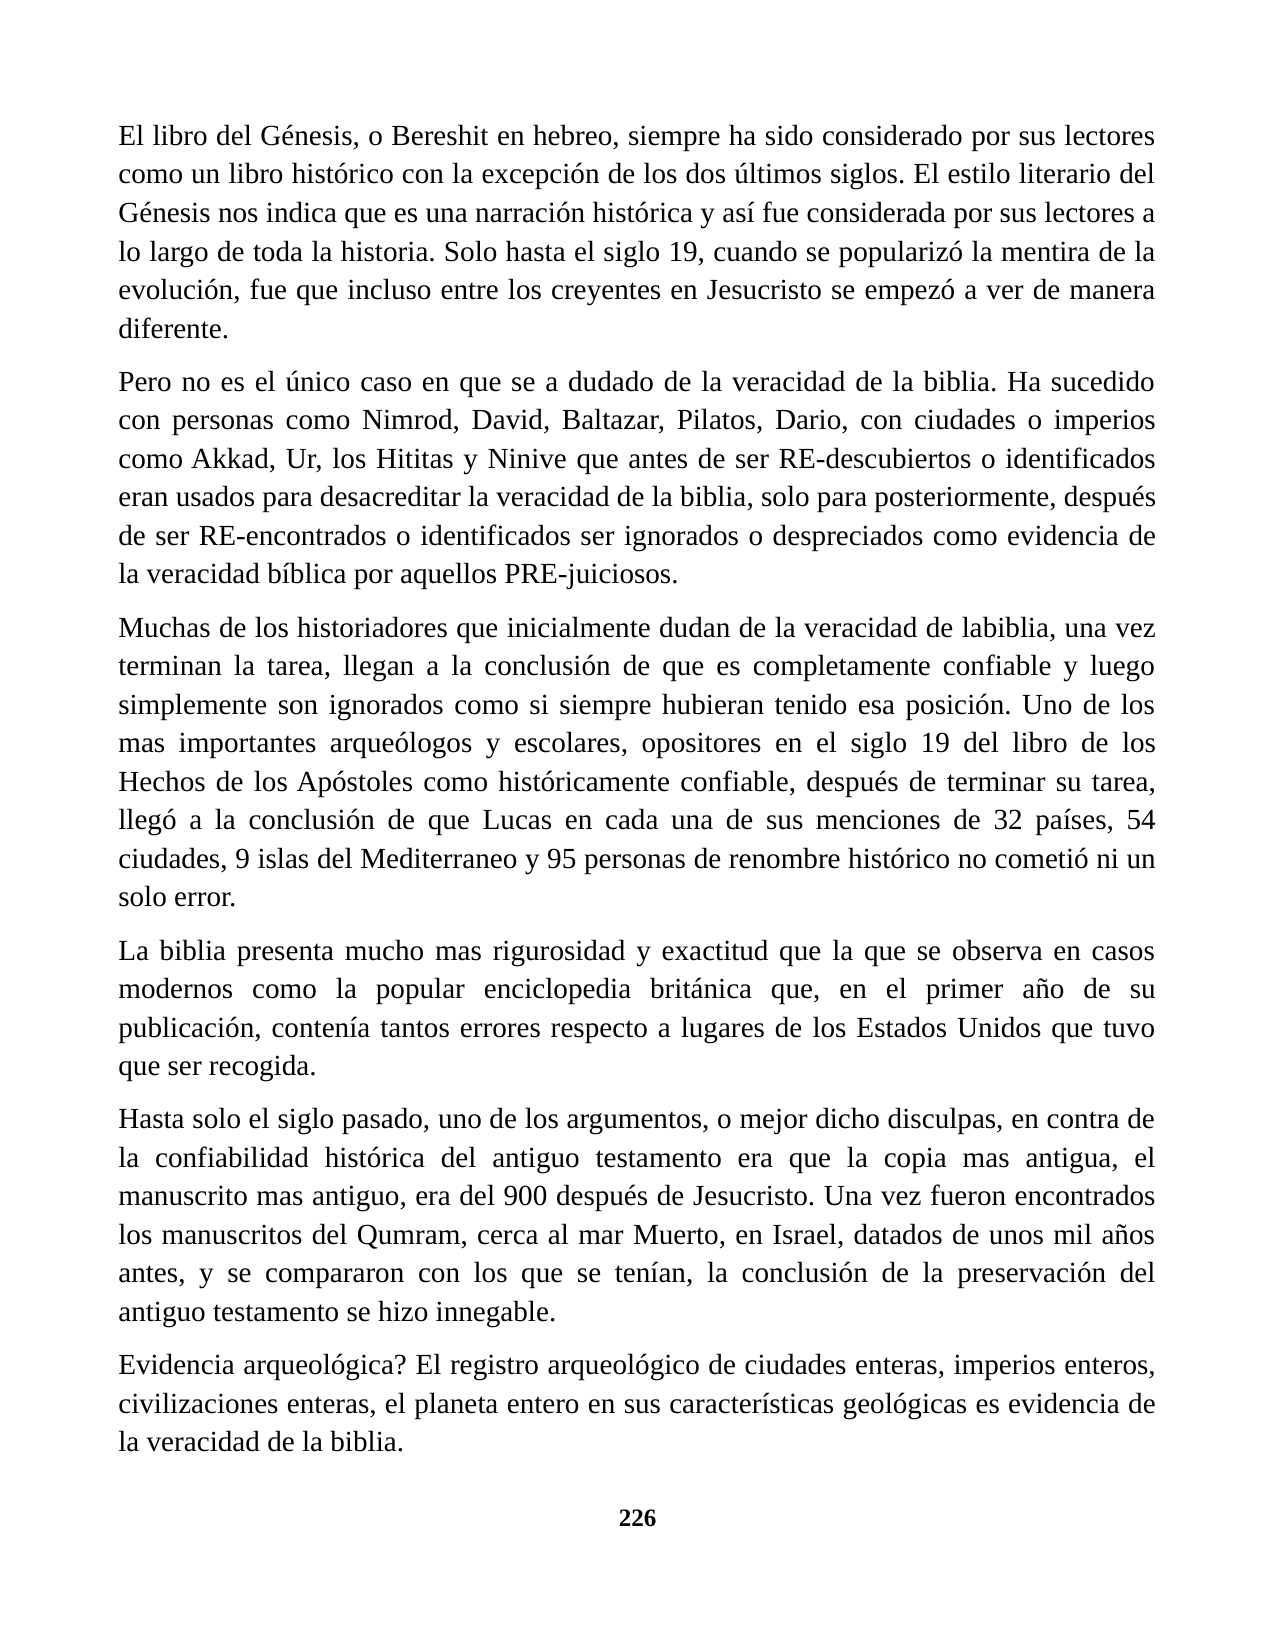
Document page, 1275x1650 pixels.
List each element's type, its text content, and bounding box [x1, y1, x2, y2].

text Pero no es el único caso en que se a dudado de la veracidad de la biblia. Ha sucedido con personas como Nimrod, David, Baltazar, Pilatos, Dario, con ciudades o imperios como Akkad, Ur, los Hititas y Ninive que antes de ser RE-descubiertos o identificados eran usados para desacreditar la veracidad de la biblia, solo para posteriormente, después de ser RE-encontrados o identificados ser ignorados o despreciados como evidencia de la veracidad bíblica por aquellos PRE-juiciosos. [118, 364, 1157, 590]
text La biblia presenta mucho mas rigurosidad y exactitud que la que se observa en casos modernos como la popular enciclopedia británica que, en el primer año de su publicación, contenía tantos errores respecto a lugares de los Estados Unidos que tuvo que ser recogida. [118, 933, 1157, 1082]
text El libro del Génesis, o Bereshit en hebreo, siempre ha sido considerado por sus lectores como un libro histórico con la excepción de los dos últimos siglos. El estilo literario del Génesis nos indica que es una narración histórica y así fue considerada por sus lectores a lo largo de toda la historia. Solo hasta el siglo 19, cuando se popularizó la mentira de la evolución, fue que incluso entre los creyentes en Jesucristo se empezó a ver de manera diferente. [118, 118, 1157, 344]
text Evidencia arqueológica? El registro arqueológico de ciudades enteras, imperios enteros, civilizaciones enteras, el planeta entero en sus características geológicas es evidencia de la veracidad de la biblia. [118, 1347, 1157, 1458]
text Hasta solo el siglo pasado, uno de los argumentos, o mejor dicho disculpas, en contra de la confiabilidad histórica del antiguo testamento era que la copia mas antigua, el manuscrito mas antiguo, era del 900 después de Jesucristo. Una vez fueron encontrados los manuscritos del Qumram, cerca al mar Muerto, en Israel, datados de unos mil años antes, y se compararon con los que se tenían, la conclusión de la preservación del antiguo testamento se hizo innegable. [118, 1101, 1157, 1328]
text Muchas de los historiadores que inicialmente dudan de la veracidad de labiblia, una vez terminan la tarea, llegan a la conclusión de que es completamente confiable y luego simplemente son ignorados como si siempre hubieran tenido esa posición. Uno de los mas importantes arqueólogos y escolares, opositores en el siglo 19 del libro de los Hechos de los Apóstoles como históricamente confiable, después de terminar su tarea, llegó a la conclusión de que Lucas en cada una de sus menciones de 32 países, 54 ciudades, 9 islas del Mediterraneo y 95 personas de renombre histórico no cometió ni un solo error. [118, 610, 1157, 913]
